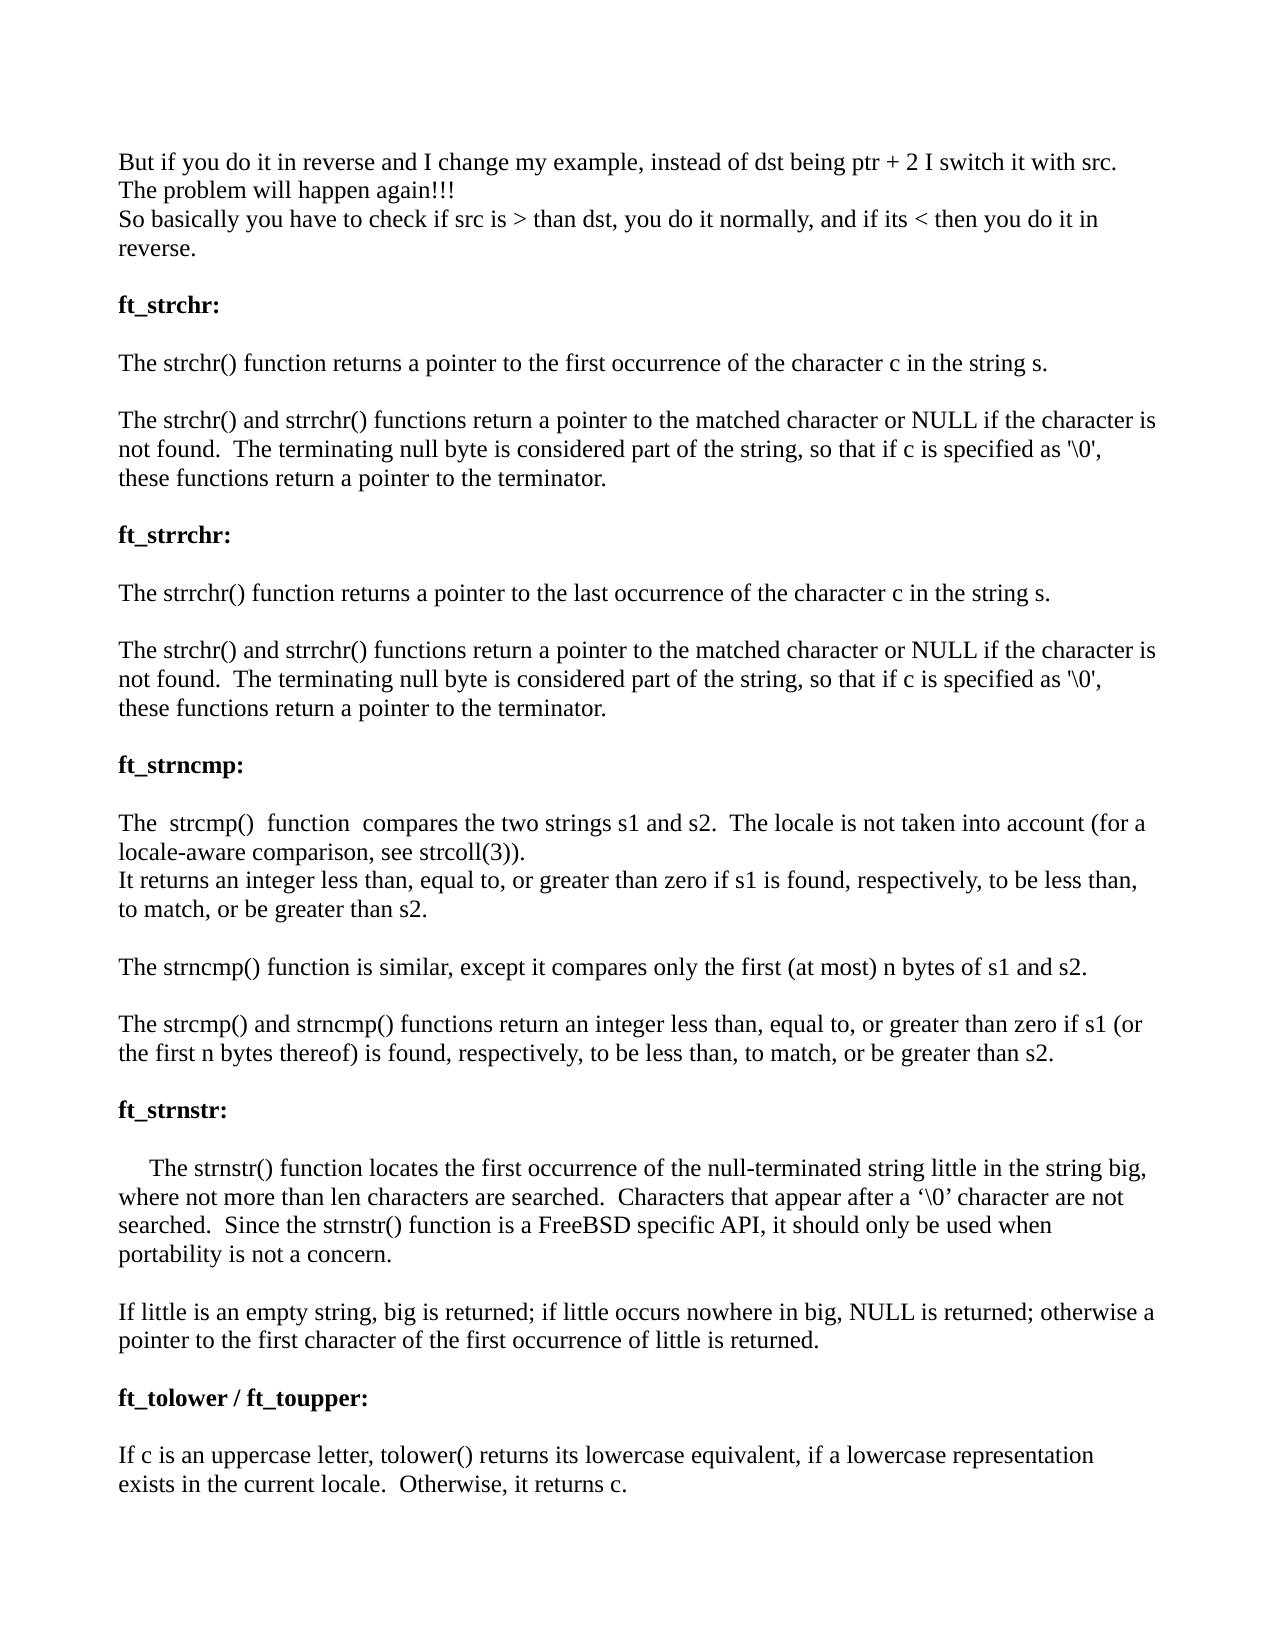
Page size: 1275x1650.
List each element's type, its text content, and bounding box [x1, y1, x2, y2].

text ft_strncmp: [118, 751, 1157, 779]
text So basically you have to check if src is > than dst, you do it normally, and if its < then you do it in reverse. [118, 204, 1157, 262]
text The strcmp() function compares the two strings s1 and s2. The locale is not taken into account (for a locale-aware comparison, see strcoll(3)). [118, 808, 1157, 866]
text The strrchr() function returns a pointer to the last occurrence of the character c in the string s. [118, 578, 1157, 636]
text The strchr() and strrchr() functions return a pointer to the matched character or NULL if the character is not found. The terminating null byte is considered part of the string, so that if c is specified as '\0', these functions return a pointer to the terminator. [118, 636, 1157, 722]
text If c is an uppercase letter, tolower() returns its lowercase equivalent, if a lowercase representation exists in the current locale. Otherwise, it returns c. [118, 1441, 1157, 1498]
text But if you do it in reverse and I change my example, instead of dst being ptr + 2 I switch it with src. The problem will happen again!!! [118, 118, 1157, 204]
text The strchr() function returns a pointer to the first occurrence of the character c in the string s. The strchr() and strrchr() functions return a pointer to the matched character or NULL if the character is not found. The terminating null byte is considered part of the string, so that if c is specified as '\0', these functions return a pointer to the terminator. [118, 348, 1157, 492]
text The strnstr() function locates the first occurrence of the null-terminated string little in the string big, where not more than len characters are searched. Characters that appear after a ‘\0’ character are not searched. Since the strnstr() function is a FreeBSD specific API, it should only be used when portability is not a concern. [118, 1153, 1157, 1268]
text The strncmp() function is similar, except it compares only the first (at most) n bytes of s1 and s2. [118, 952, 1157, 981]
text ft_strchr: [118, 291, 1157, 319]
text The strcmp() and strncmp() functions return an integer less than, equal to, or greater than zero if s1 (or the first n bytes thereof) is found, respectively, to be less than, to match, or be greater than s2. [118, 1009, 1157, 1067]
text ft_strnstr: [118, 1096, 1157, 1124]
text If little is an empty string, big is returned; if little occurs nowhere in big, NULL is returned; otherwise a pointer to the first character of the first occurrence of little is returned. [118, 1297, 1157, 1354]
text ft_tolower / ft_toupper: [118, 1383, 1157, 1412]
text ft_strrchr: [118, 521, 1157, 549]
text It returns an integer less than, equal to, or greater than zero if s1 is found, respectively, to be less than, to match, or be greater than s2. [118, 866, 1157, 923]
